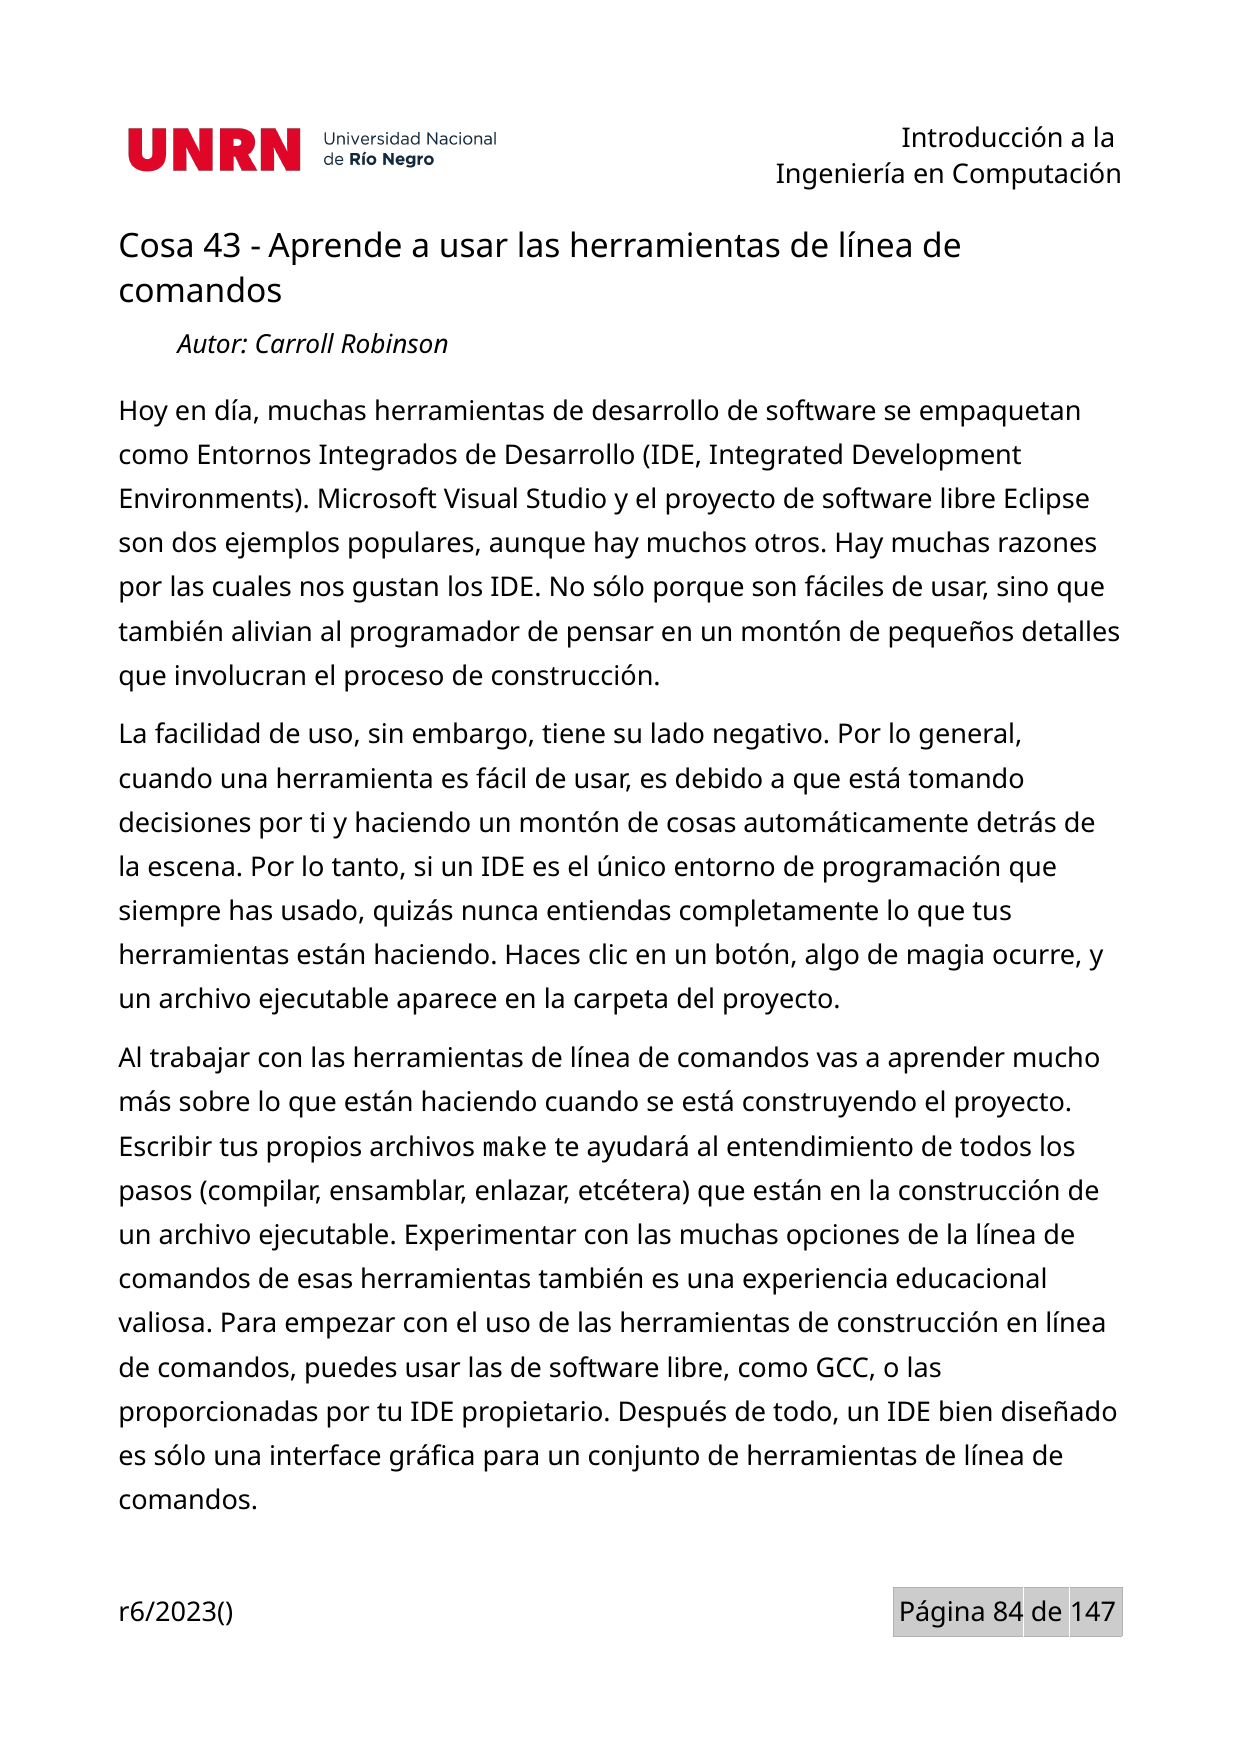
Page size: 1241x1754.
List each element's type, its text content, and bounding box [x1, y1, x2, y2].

text Hoy en día, muchas herramientas de desarrollo de software se empaquetan como Entornos Integrados de Desarrollo (IDE, Integrated Development Environments). Microsoft Visual Studio y el proyecto de software libre Eclipse son dos ejemplos populares, aunque hay muchos otros. Hay muchas razones por las cuales nos gustan los IDE. No sólo porque son fáciles de usar, sino que también alivian al programador de pensar en un montón de pequeños detalles que involucran el proceso de construcción. [118, 391, 1122, 693]
text Autor: Carroll Robinson [177, 325, 1122, 361]
subtitle Aprende a usar las herramientas de línea de comandos [118, 221, 1122, 313]
text Al trabajar con las herramientas de línea de comandos vas a aprender mucho más sobre lo que están haciendo cuando se está construyendo el proyecto. Escribir tus propios archivos make te ayudará al entendimiento de todos los pasos (compilar, ensamblar, enlazar, etcétera) que están en la construcción de un archivo ejecutable. Experimentar con las muchas opciones de la línea de comandos de esas herramientas también es una experiencia educacional valiosa. Para empezar con el uso de las herramientas de construcción en línea de comandos, puedes usar las de software libre, como GCC, o las proporcionadas por tu IDE propietario. Después de todo, un IDE bien diseñado es sólo una interface gráfica para un conjunto de herramientas de línea de comandos. [118, 1039, 1122, 1517]
text La facilidad de uso, sin embargo, tiene su lado negativo. Por lo general, cuando una herramienta es fácil de usar, es debido a que está tomando decisiones por ti y haciendo un montón de cosas automáticamente detrás de la escena. Por lo tanto, si un IDE es el único entorno de programación que siempre has usado, quizás nunca entiendas completamente lo que tus herramientas están haciendo. Haces clic en un botón, algo de magia ocurre, y un archivo ejecutable aparece en la carpeta del proyecto. [118, 715, 1122, 1017]
picture [118, 118, 505, 180]
